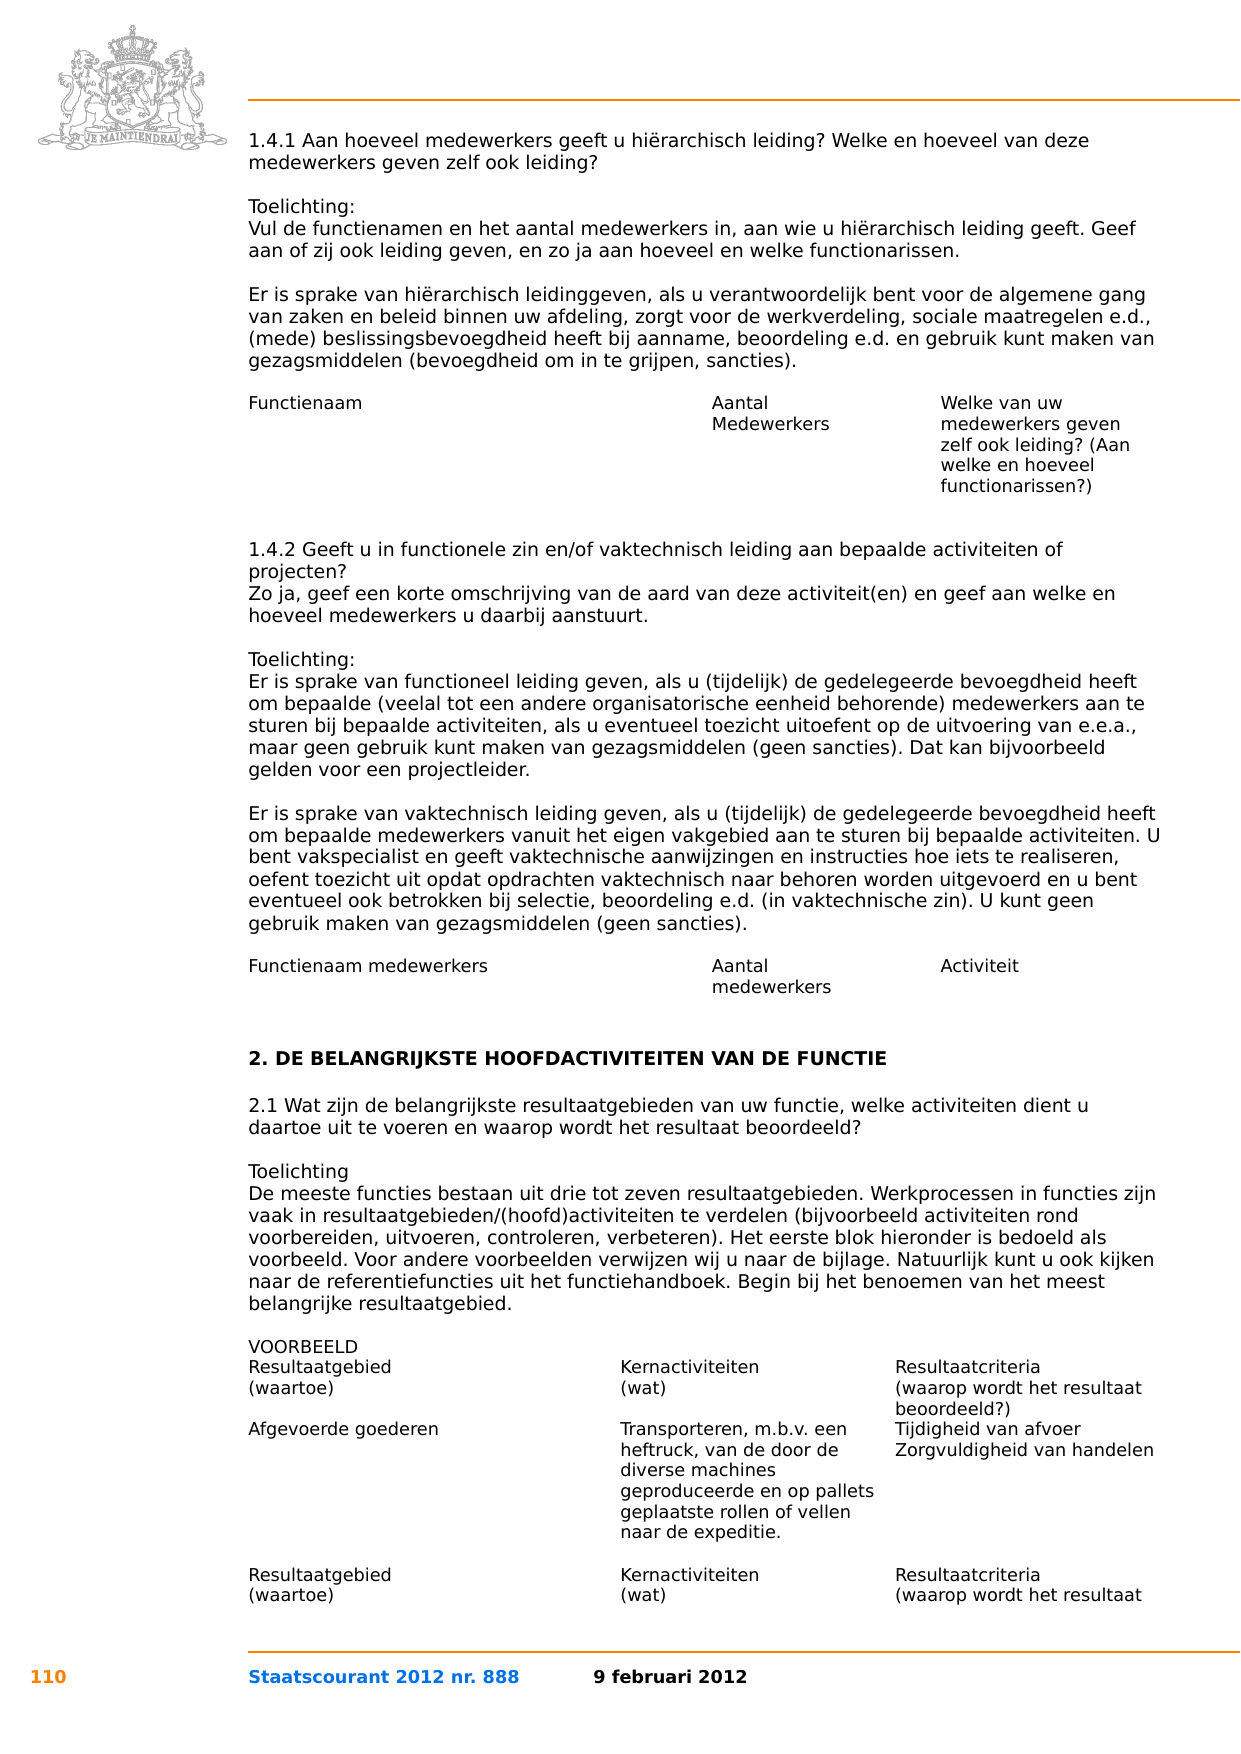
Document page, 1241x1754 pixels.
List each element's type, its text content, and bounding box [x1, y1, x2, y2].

table_header Aantal Medewerkers [706, 393, 934, 496]
table_cell [706, 496, 934, 517]
table_cell Resultaatgebied (waartoe) [248, 1357, 614, 1419]
table_cell Tijdigheid van afvoer Zorgvuldigheid van handelen [889, 1419, 1163, 1543]
table_cell [248, 998, 706, 1018]
table_header VOORBEELD [248, 1337, 1163, 1357]
table_cell Afgevoerde goederen [248, 1419, 614, 1543]
text Er is sprake van vaktechnisch leiding geven, als u (tijdelijk) de gedelegeerde bevoegdheid heeft om bepaalde medewerkers vanuit het eigen vakgebied aan te sturen bij bepaalde activiteiten. U bent vakspecialist en geeft vaktechnische aanwijzingen en instructies hoe iets te realiseren, oefent toezicht uit opdat opdrachten vaktechnisch naar behoren worden uitgevoerd en u bent eventueel ook betrokken bij selectie, beoordeling e.d. (in vaktechnische zin). U kunt geen gebruik maken van gezagsmiddelen (geen sancties). [248, 802, 1163, 934]
text 1.4.1 Aan hoeveel medewerkers geeft u hiërarchisch leiding? Welke en hoeveel van deze medewerkers geven zelf ook leiding? [248, 130, 1163, 174]
table_header Aantal medewerkers [706, 956, 934, 997]
table_header Resultaatcriteria (waarop wordt het resultaat [889, 1565, 1163, 1606]
subtitle 2. DE BELANGRIJKSTE HOOFDACTIVITEITEN VAN DE FUNCTIE [248, 1048, 1163, 1070]
text 1.4.2 Geeft u in functionele zin en/of vaktechnisch leiding aan bepaalde activiteiten of projecten? [248, 539, 1163, 583]
table_header Kernactiviteiten (wat) [614, 1565, 889, 1606]
table_cell Resultaatcriteria (waarop wordt het resultaat beoordeeld?) [889, 1357, 1163, 1419]
text De meeste functies bestaan uit drie tot zeven resultaatgebieden. Werkprocessen in functies zijn vaak in resultaatgebieden/(hoofd)activiteiten te verdelen (bijvoorbeeld activiteiten rond voorbereiden, uitvoeren, controleren, verbeteren). Het eerste blok hieronder is bedoeld als voorbeeld. Voor andere voorbeelden verwijzen wij u naar de bijlage. Natuurlijk kunt u ook kijken naar de referentiefuncties uit het functiehandboek. Begin bij het benoemen van het meest belangrijke resultaatgebied. [248, 1183, 1163, 1315]
text Er is sprake van functioneel leiding geven, als u (tijdelijk) de gedelegeerde bevoegdheid heeft om bepaalde (veelal tot een andere organisatorische eenheid behorende) medewerkers aan te sturen bij bepaalde activiteiten, als u eventueel toezicht uitoefent op de uitvoering van e.e.a., maar geen gebruik kunt maken van gezagsmiddelen (geen sancties). Dat kan bijvoorbeeld gelden voor een projectleider. [248, 671, 1163, 781]
text Vul de functienamen en het aantal medewerkers in, aan wie u hiërarchisch leiding geeft. Geef aan of zij ook leiding geven, en zo ja aan hoeveel en welke functionarissen. [248, 218, 1163, 262]
text 2.1 Wat zijn de belangrijkste resultaatgebieden van uw functie, welke activiteiten dient u daartoe uit te voeren en waarop wordt het resultaat beoordeeld? [248, 1095, 1163, 1139]
table_header Functienaam medewerkers [248, 956, 706, 997]
text Toelichting: [248, 196, 1163, 218]
table_cell [706, 998, 934, 1018]
table_header Welke van uw medewerkers geven zelf ook leiding? (Aan welke en hoeveel functionarissen?) [935, 393, 1163, 496]
text Toelichting [248, 1161, 1163, 1183]
table_cell Kernactiviteiten (wat) [614, 1357, 889, 1419]
text Toelichting: [248, 649, 1163, 671]
picture [38, 25, 227, 150]
table_header Functienaam [248, 393, 706, 496]
table_header Activiteit [935, 956, 1163, 997]
text Zo ja, geef een korte omschrijving van de aard van deze activiteit(en) en geef aan welke en hoeveel medewerkers u daarbij aanstuurt. [248, 583, 1163, 627]
table_cell [935, 998, 1163, 1018]
table_cell [935, 496, 1163, 517]
table_cell [248, 496, 706, 517]
text Er is sprake van hiërarchisch leidinggeven, als u verantwoordelijk bent voor de algemene gang van zaken en beleid binnen uw afdeling, zorgt voor de werkverdeling, sociale maatregelen e.d., (mede) beslissingsbevoegdheid heeft bij aanname, beoordeling e.d. en gebruik kunt maken van gezagsmiddelen (bevoegdheid om in te grijpen, sancties). [248, 283, 1163, 371]
table_header Resultaatgebied (waartoe) [248, 1565, 614, 1606]
table_cell Transporteren, m.b.v. een heftruck, van de door de diverse machines geproduceerde en op pallets geplaatste rollen of vellen naar de expeditie. [614, 1419, 889, 1543]
